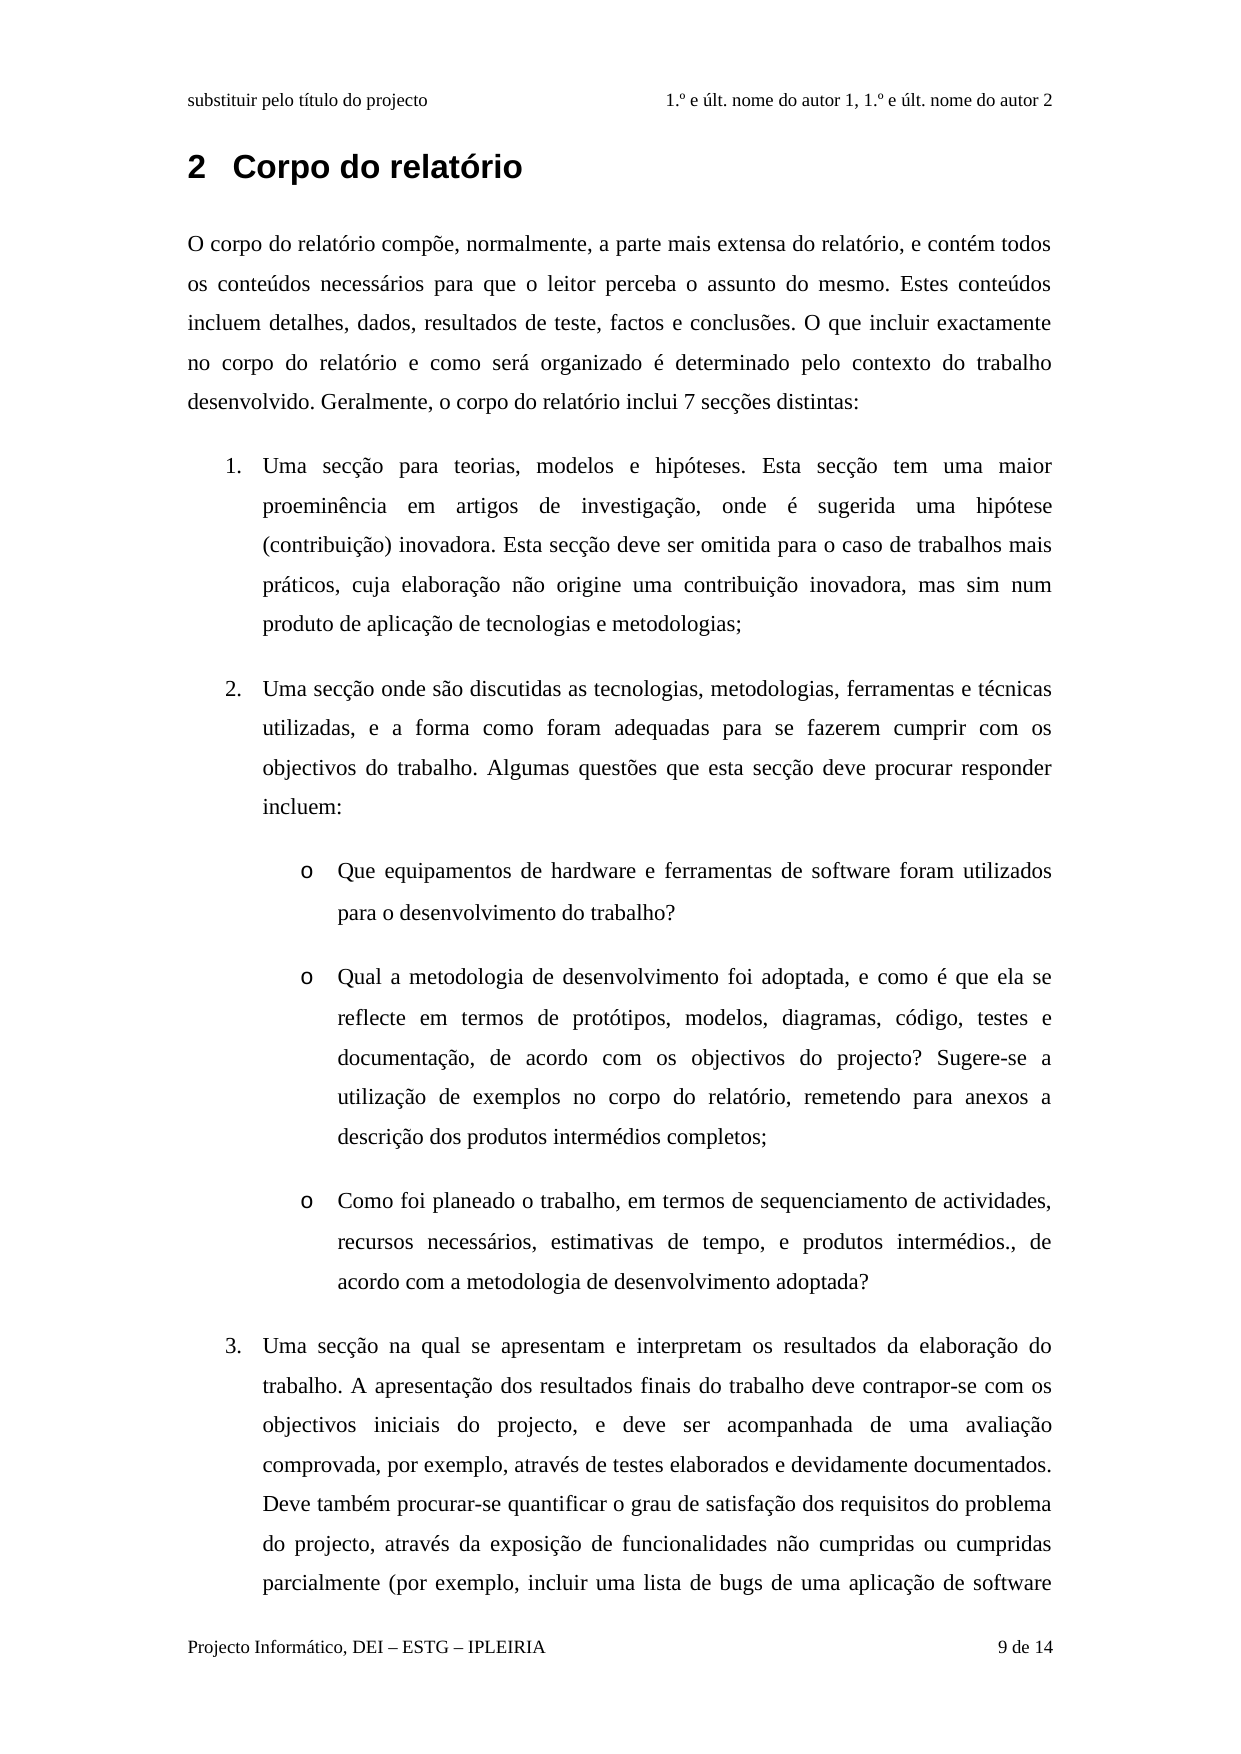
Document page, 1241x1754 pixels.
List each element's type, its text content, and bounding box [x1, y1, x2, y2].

subtitle Corpo do relatório [187, 147, 1053, 186]
list Uma secção para teorias, modelos e hipóteses. Esta secção tem uma maior proeminência em artigos de investigação, onde é sugerida uma hipótese (contribuição) inovadora. Esta secção deve ser omitida para o caso de trabalhos mais práticos, cuja elaboração não origine uma contribuição inovadora, mas sim num produto de aplicação de tecnologias e metodologias; [225, 452, 1053, 637]
list Qual a metodologia de desenvolvimento foi adoptada, e como é que ela se reflecte em termos de protótipos, modelos, diagramas, código, testes e documentação, de acordo com os objectivos do projecto? Sugere-se a utilização de exemplos no corpo do relatório, remetendo para anexos a descrição dos produtos intermédios completos; [300, 963, 1053, 1149]
list Uma secção onde são discutidas as tecnologias, metodologias, ferramentas e técnicas utilizadas, e a forma como foram adequadas para se fazerem cumprir com os objectivos do trabalho. Algumas questões que esta secção deve procurar responder incluem: [225, 675, 1053, 819]
list Uma secção na qual se apresentam e interpretam os resultados da elaboração do trabalho. A apresentação dos resultados finais do trabalho deve contrapor-se com os objectivos iniciais do projecto, e deve ser acompanhada de uma avaliação comprovada, por exemplo, através de testes elaborados e devidamente documentados. Deve também procurar-se quantificar o grau de satisfação dos requisitos do problema do projecto, através da exposição de funcionalidades não cumpridas ou cumpridas parcialmente (por exemplo, incluir uma lista de bugs de uma aplicação de software [225, 1332, 1053, 1595]
list Como foi planeado o trabalho, em termos de sequenciamento de actividades, recursos necessários, estimativas de tempo, e produtos intermédios., de acordo com a metodologia de desenvolvimento adoptada? [300, 1187, 1053, 1294]
list Que equipamentos de hardware e ferramentas de software foram utilizados para o desenvolvimento do trabalho? [300, 857, 1053, 925]
text O corpo do relatório compõe, normalmente, a parte mais extensa do relatório, e contém todos os conteúdos necessários para que o leitor perceba o assunto do mesmo. Estes conteúdos incluem detalhes, dados, resultados de teste, factos e conclusões. O que incluir exactamente no corpo do relatório e como será organizado é determinado pelo contexto do trabalho desenvolvido. Geralmente, o corpo do relatório inclui 7 secções distintas: [187, 230, 1053, 414]
